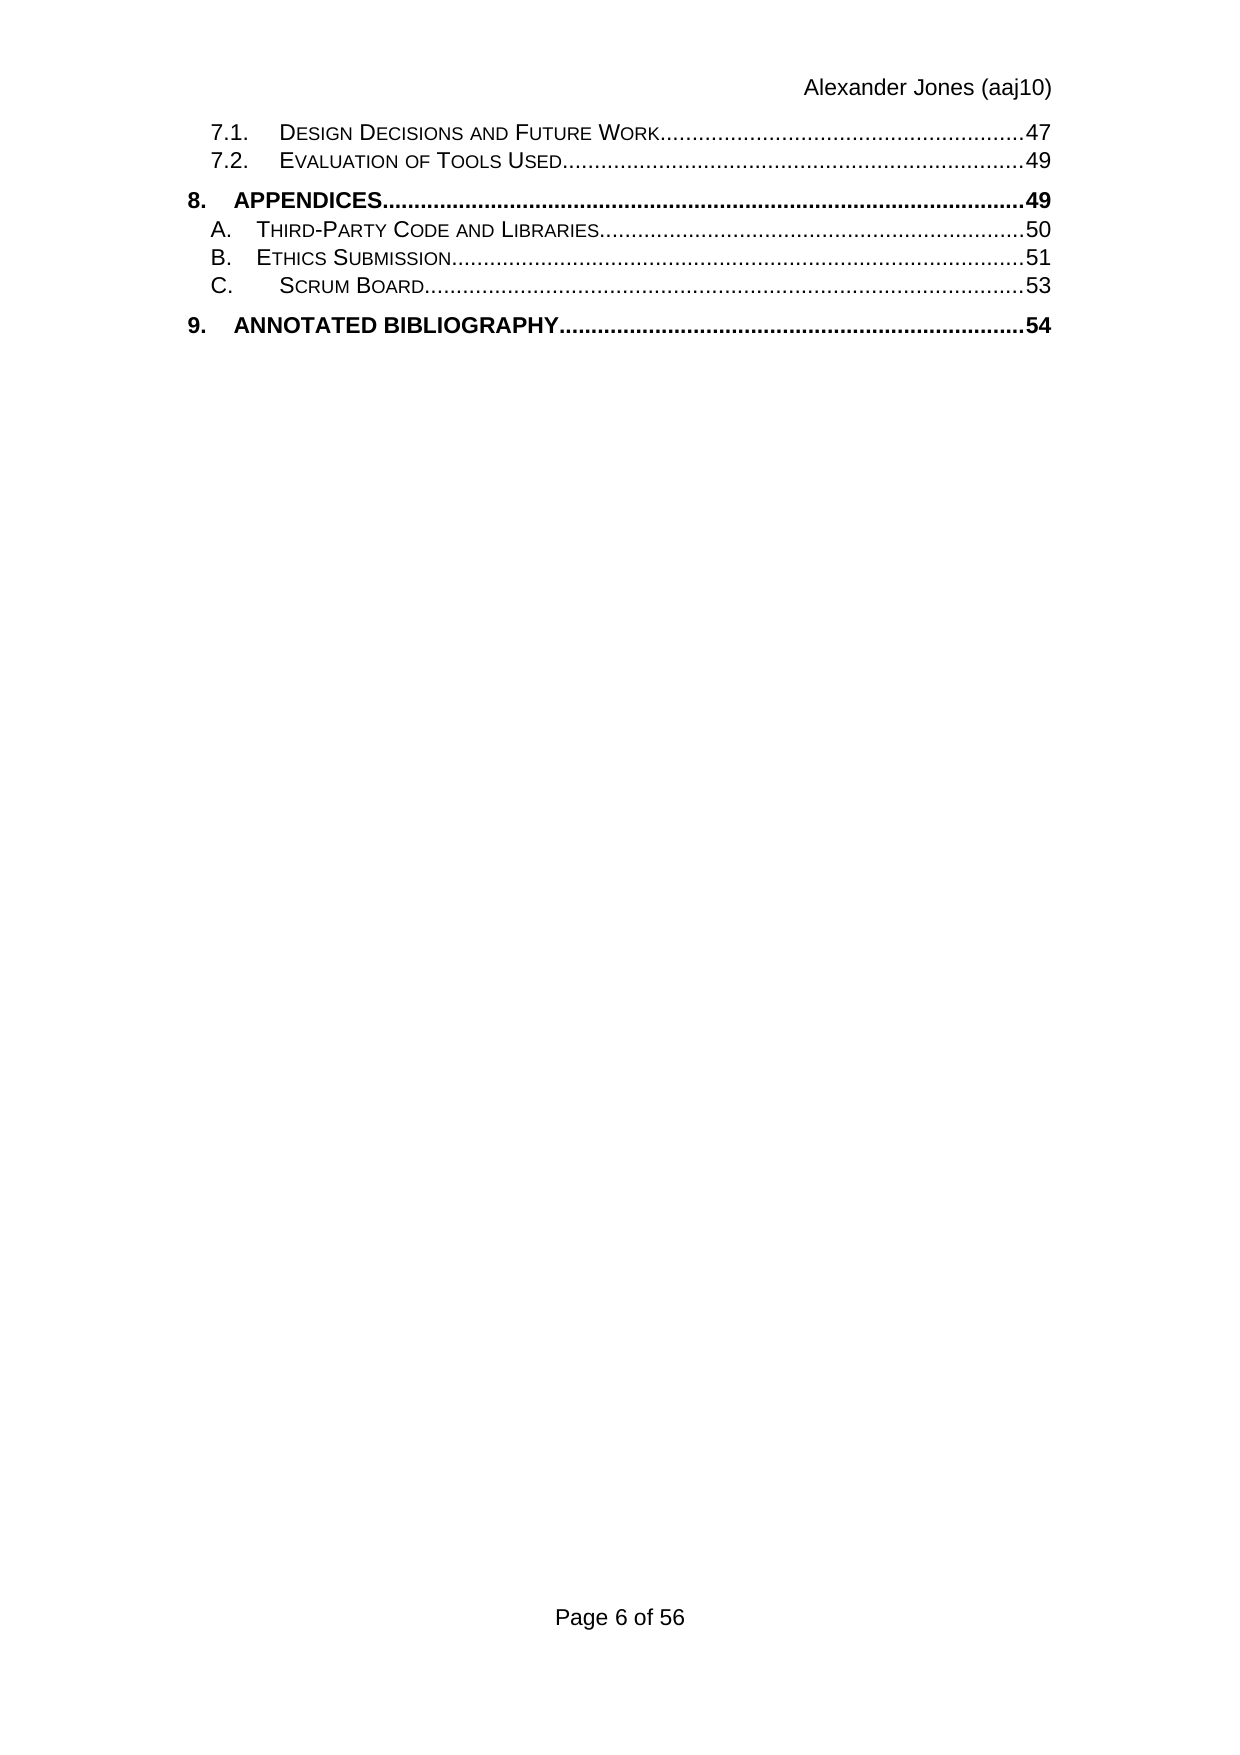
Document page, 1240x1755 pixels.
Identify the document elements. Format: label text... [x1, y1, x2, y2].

text 7.2. Evaluation of Tools Used 49 [210, 146, 1052, 174]
text 8. Appendices 49 [187, 187, 1052, 215]
text 7.1. Design Decisions and Future Work 47 [210, 118, 1052, 146]
text 9. Annotated Bibliography 54 [187, 311, 1052, 339]
text C. Scrum Board 53 [210, 271, 1052, 299]
text A. Third-Party Code and Libraries 50 [210, 215, 1052, 243]
text B. Ethics Submission 51 [210, 243, 1052, 271]
